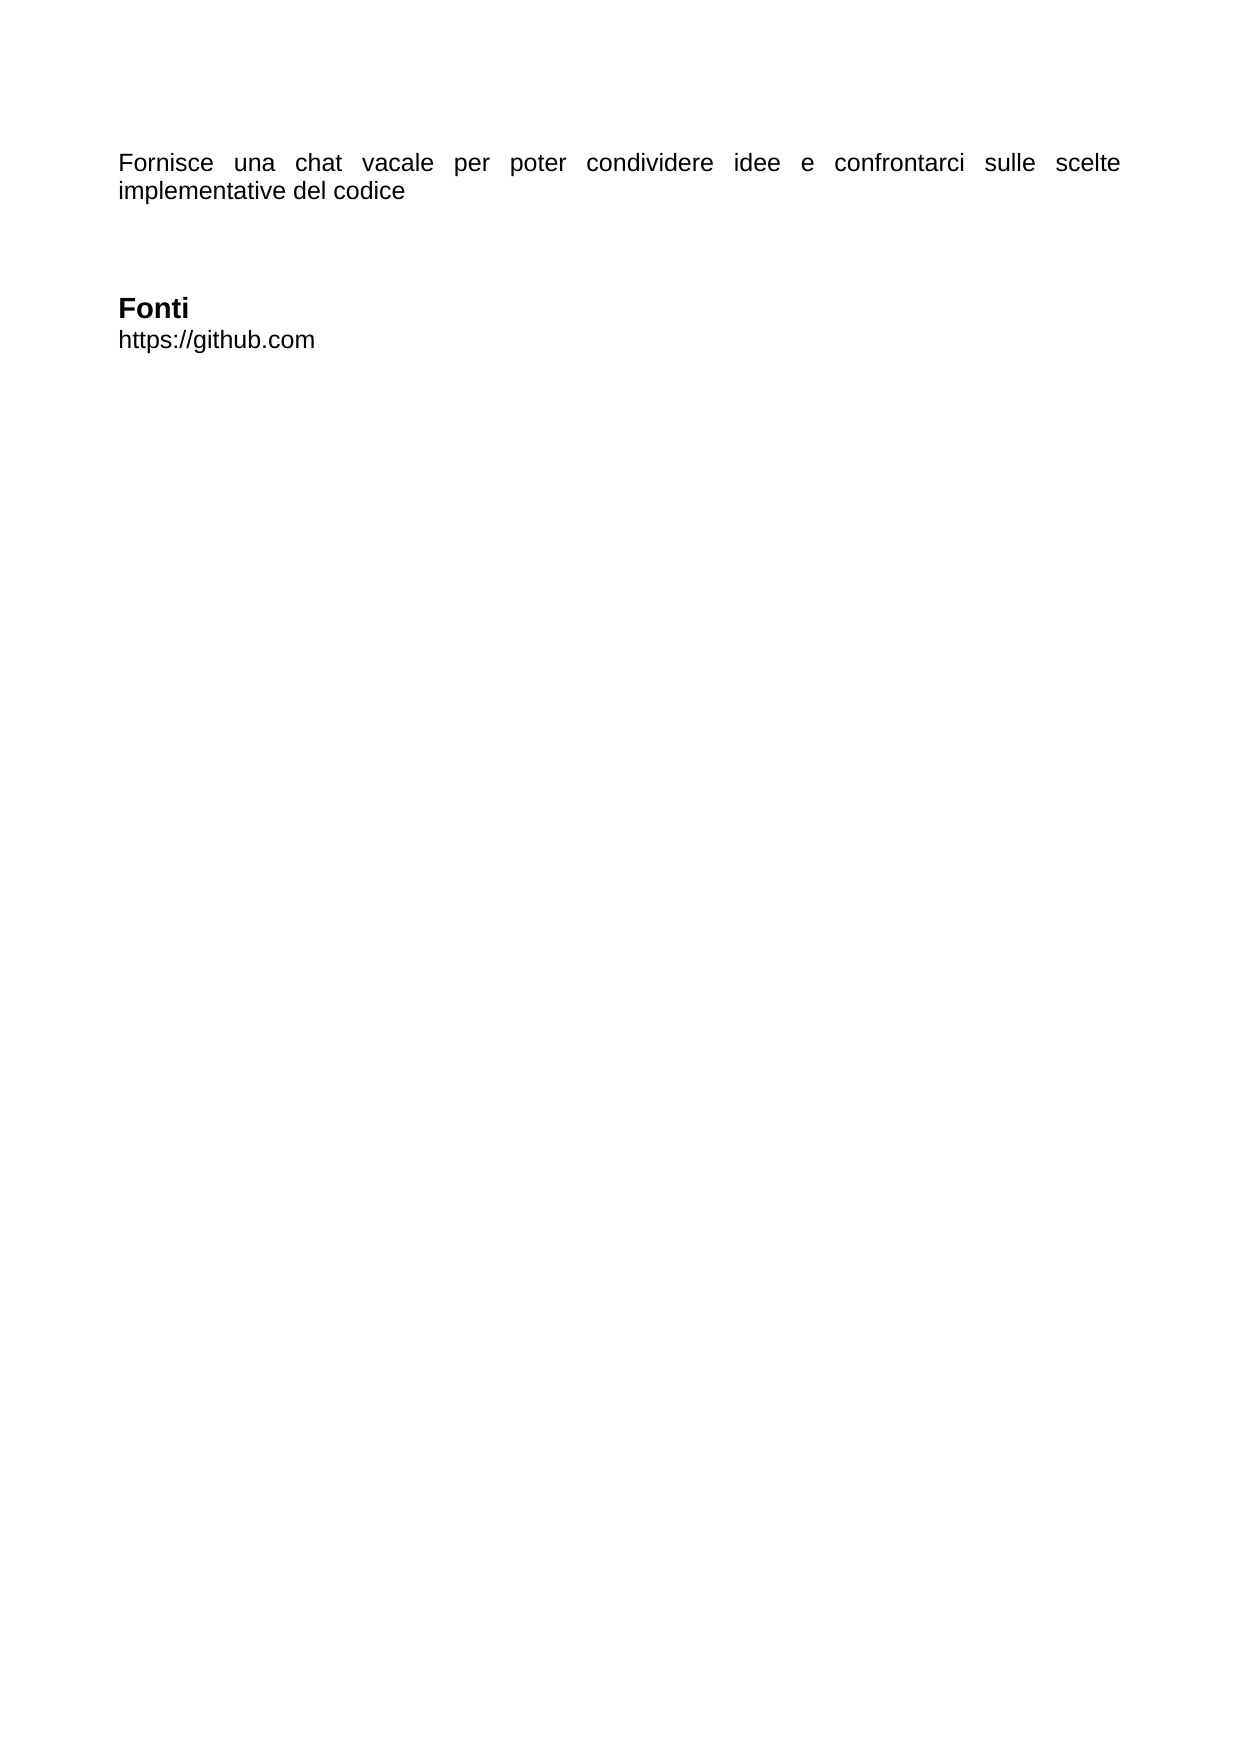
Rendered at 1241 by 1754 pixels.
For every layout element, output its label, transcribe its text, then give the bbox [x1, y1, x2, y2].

text Fonti [118, 291, 1122, 325]
text Fornisce una chat vacale per poter condividere idee e confrontarci sulle scelte implementative del codice [118, 148, 1122, 205]
text https://github.com [118, 325, 1122, 354]
